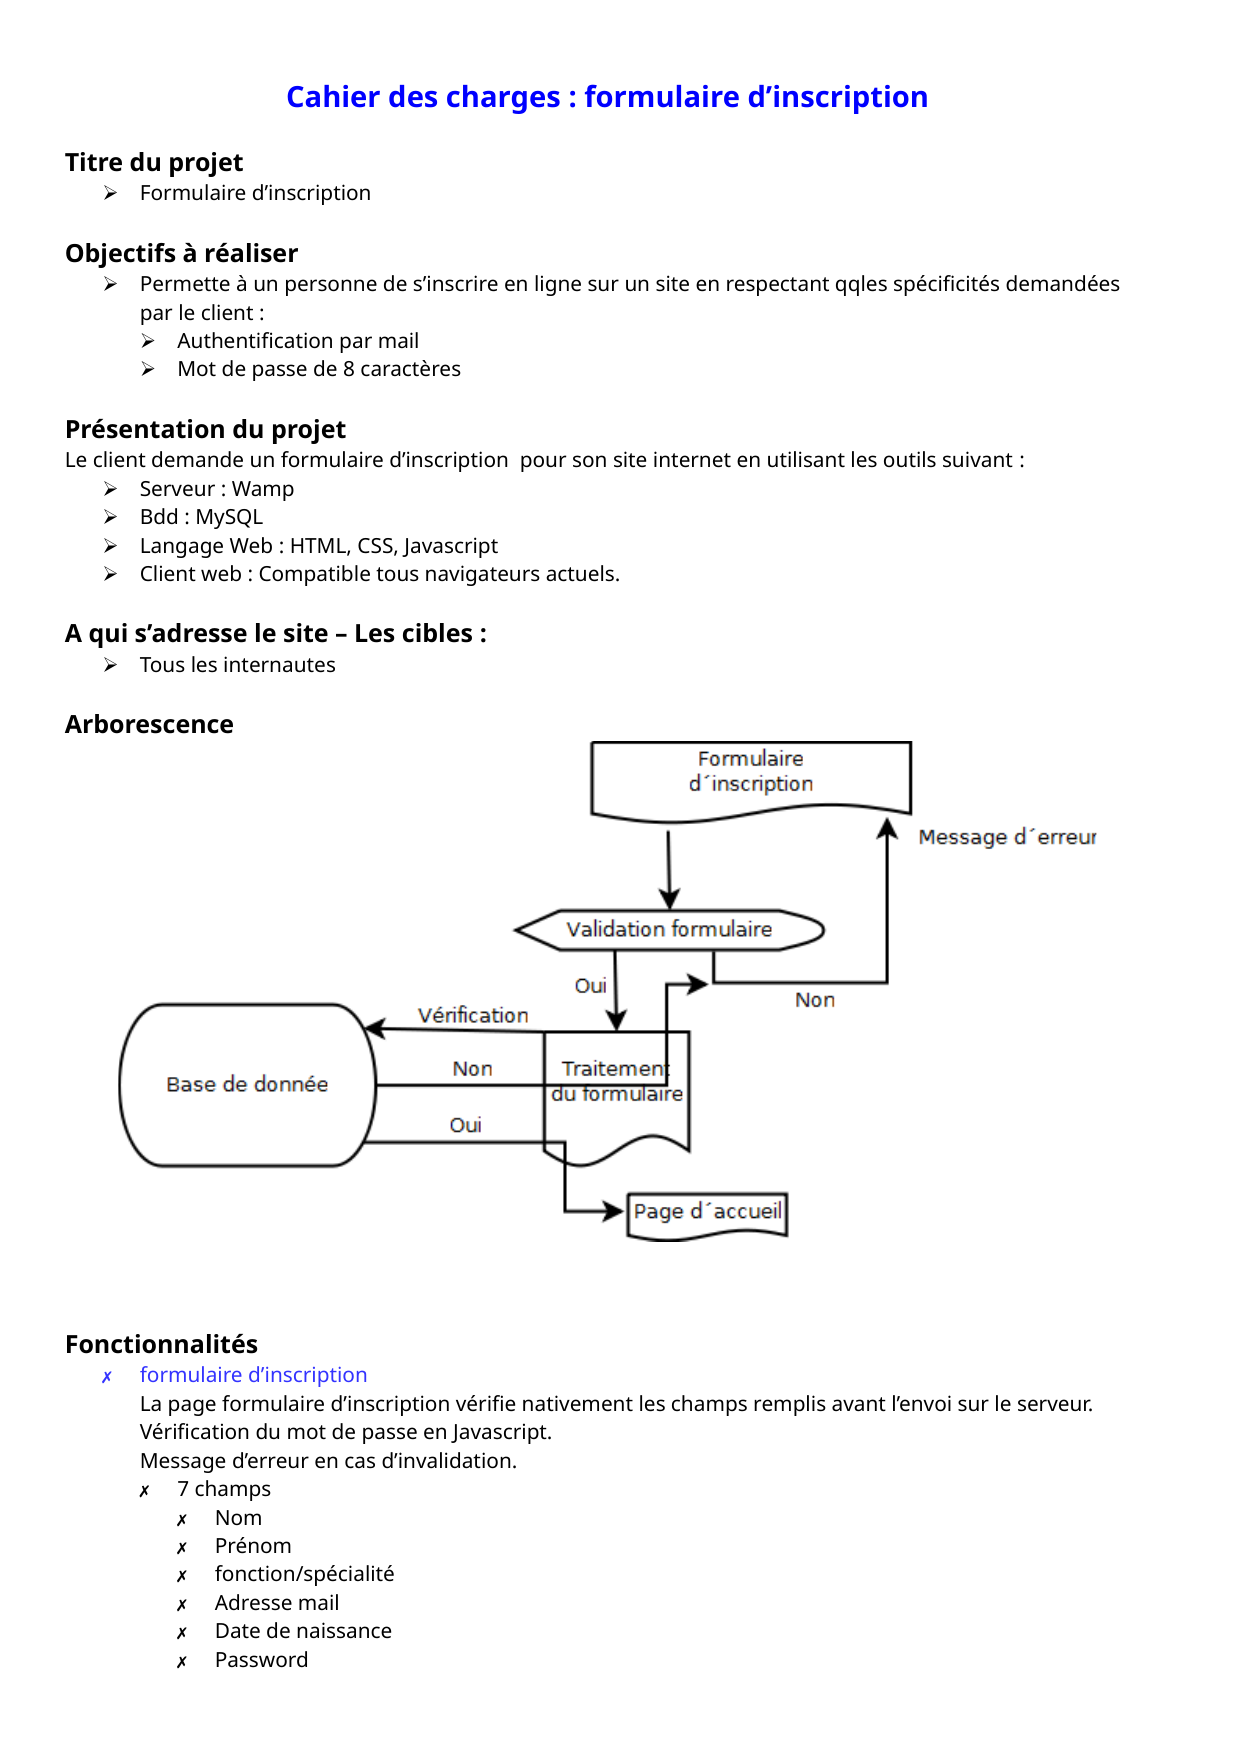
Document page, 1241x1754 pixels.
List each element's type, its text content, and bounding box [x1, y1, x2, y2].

list 7 champs [139, 1474, 1150, 1503]
list La page formulaire d’inscription vérifie nativement les champs remplis avant l’envoi sur le serveur. Vérification du mot de passe en Javascript. Message d’erreur en cas d’invalidation. [102, 1389, 1150, 1474]
text Cahier des charges : formulaire d’inscription [64, 76, 1150, 116]
text A qui s’adresse le site – Les cibles : [64, 616, 1150, 650]
list Mot de passe de 8 caractères [139, 354, 1150, 383]
list formulaire d’inscription [102, 1361, 1150, 1389]
list Formulaire d’inscription [102, 178, 1150, 207]
picture [118, 741, 1097, 1242]
text Arborescence [64, 707, 1150, 741]
list Tous les internautes [102, 650, 1150, 679]
list fonction/spécialité [177, 1559, 1150, 1588]
list Permette à un personne de s’inscrire en ligne sur un site en respectant qqles spécificités demandées par le client : [102, 269, 1150, 326]
text Le client demande un formulaire d’inscription pour son site internet en utilisant les outils suivant : [64, 446, 1150, 474]
list Adresse mail [177, 1588, 1150, 1616]
text Fonctionnalités [64, 1326, 1150, 1361]
list Nom [177, 1503, 1150, 1531]
text Titre du projet [64, 144, 1150, 178]
list Password [177, 1645, 1150, 1673]
list Bdd : MySQL [102, 502, 1150, 531]
list Serveur : Wamp [102, 474, 1150, 502]
list Client web : Compatible tous navigateurs actuels. [102, 559, 1150, 588]
list Date de naissance [177, 1616, 1150, 1645]
text Présentation du projet [64, 411, 1150, 446]
list Authentification par mail [139, 326, 1150, 354]
text Objectifs à réaliser [64, 235, 1150, 269]
list Langage Web : HTML, CSS, Javascript [102, 531, 1150, 559]
list Prénom [177, 1531, 1150, 1559]
